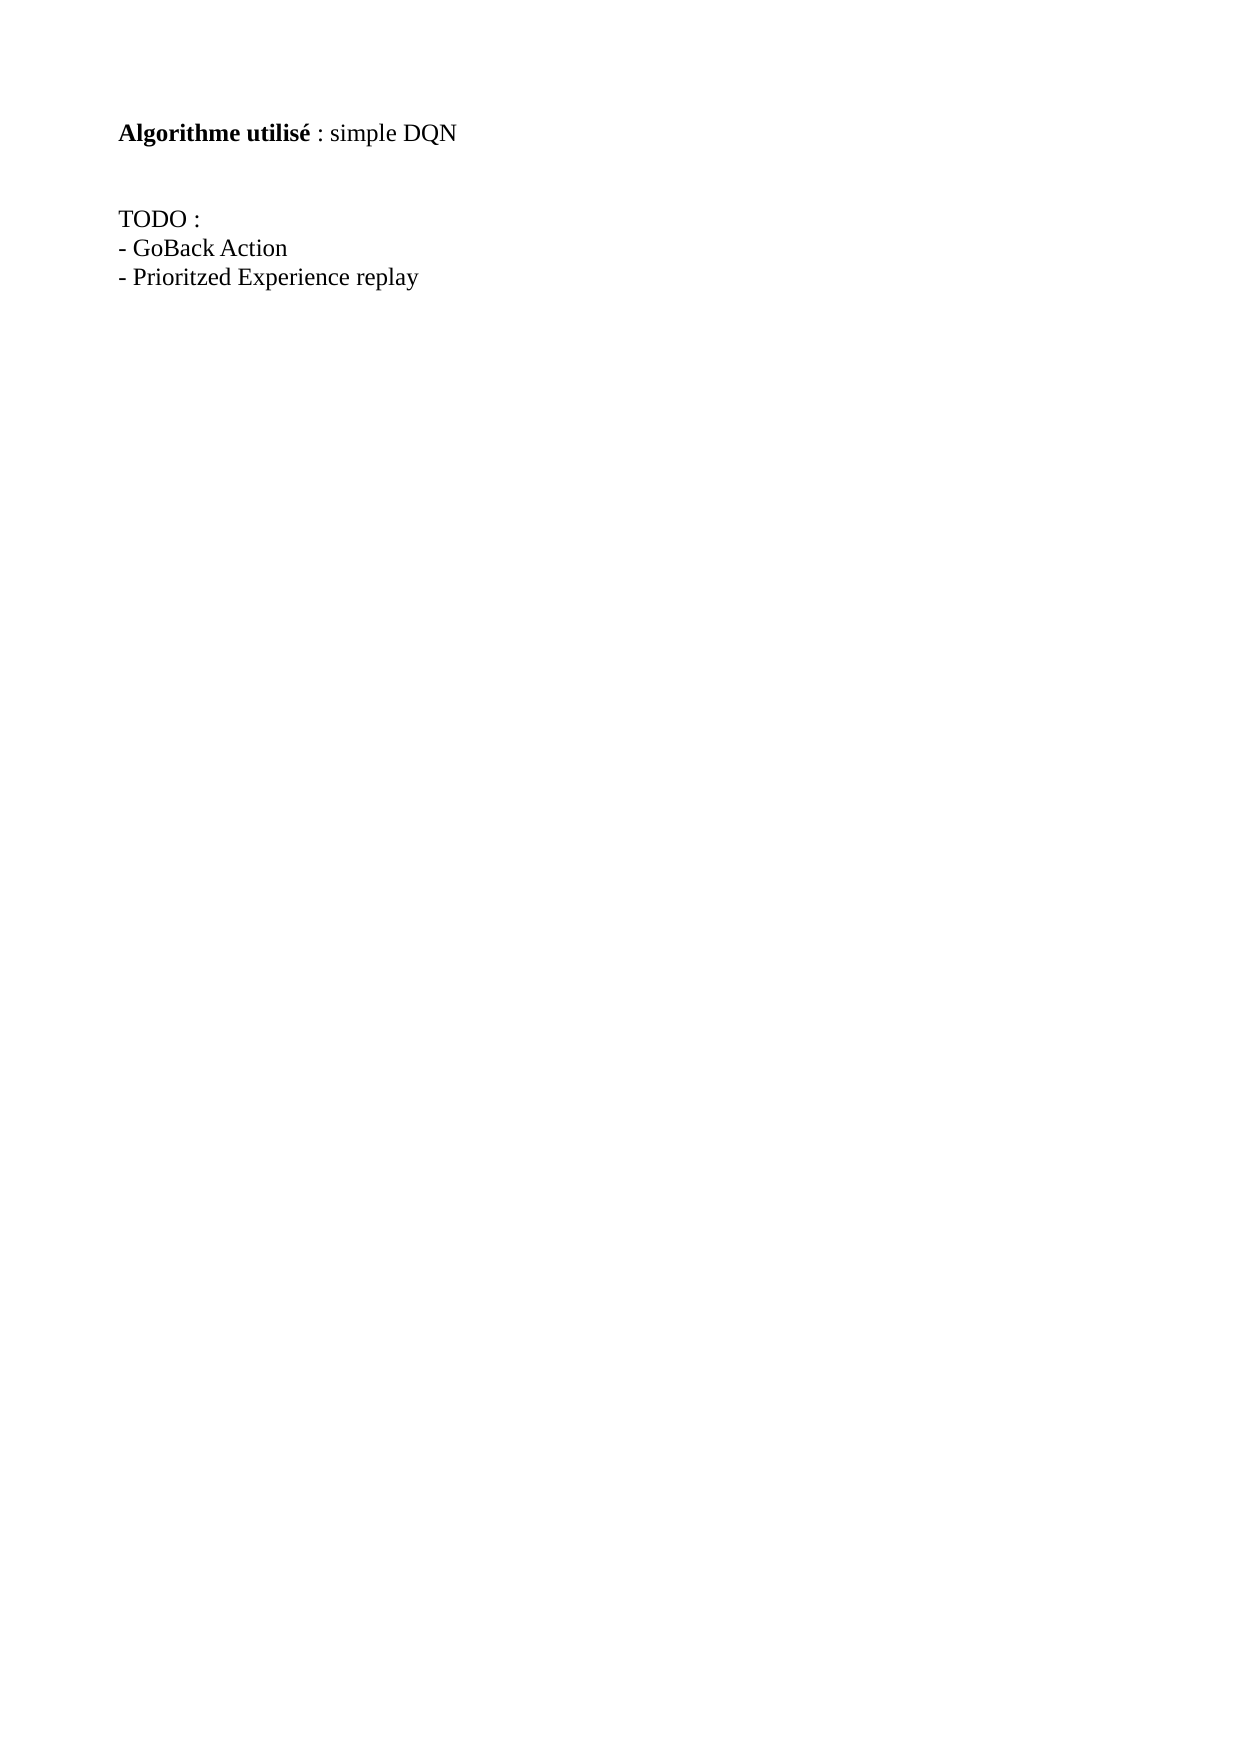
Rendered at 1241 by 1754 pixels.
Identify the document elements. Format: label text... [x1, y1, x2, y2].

text Algorithme utilisé : simple DQN [118, 118, 1122, 147]
text - GoBack Action [118, 233, 1122, 262]
text - Prioritzed Experience replay [118, 262, 1122, 291]
text TODO : [118, 204, 1122, 233]
